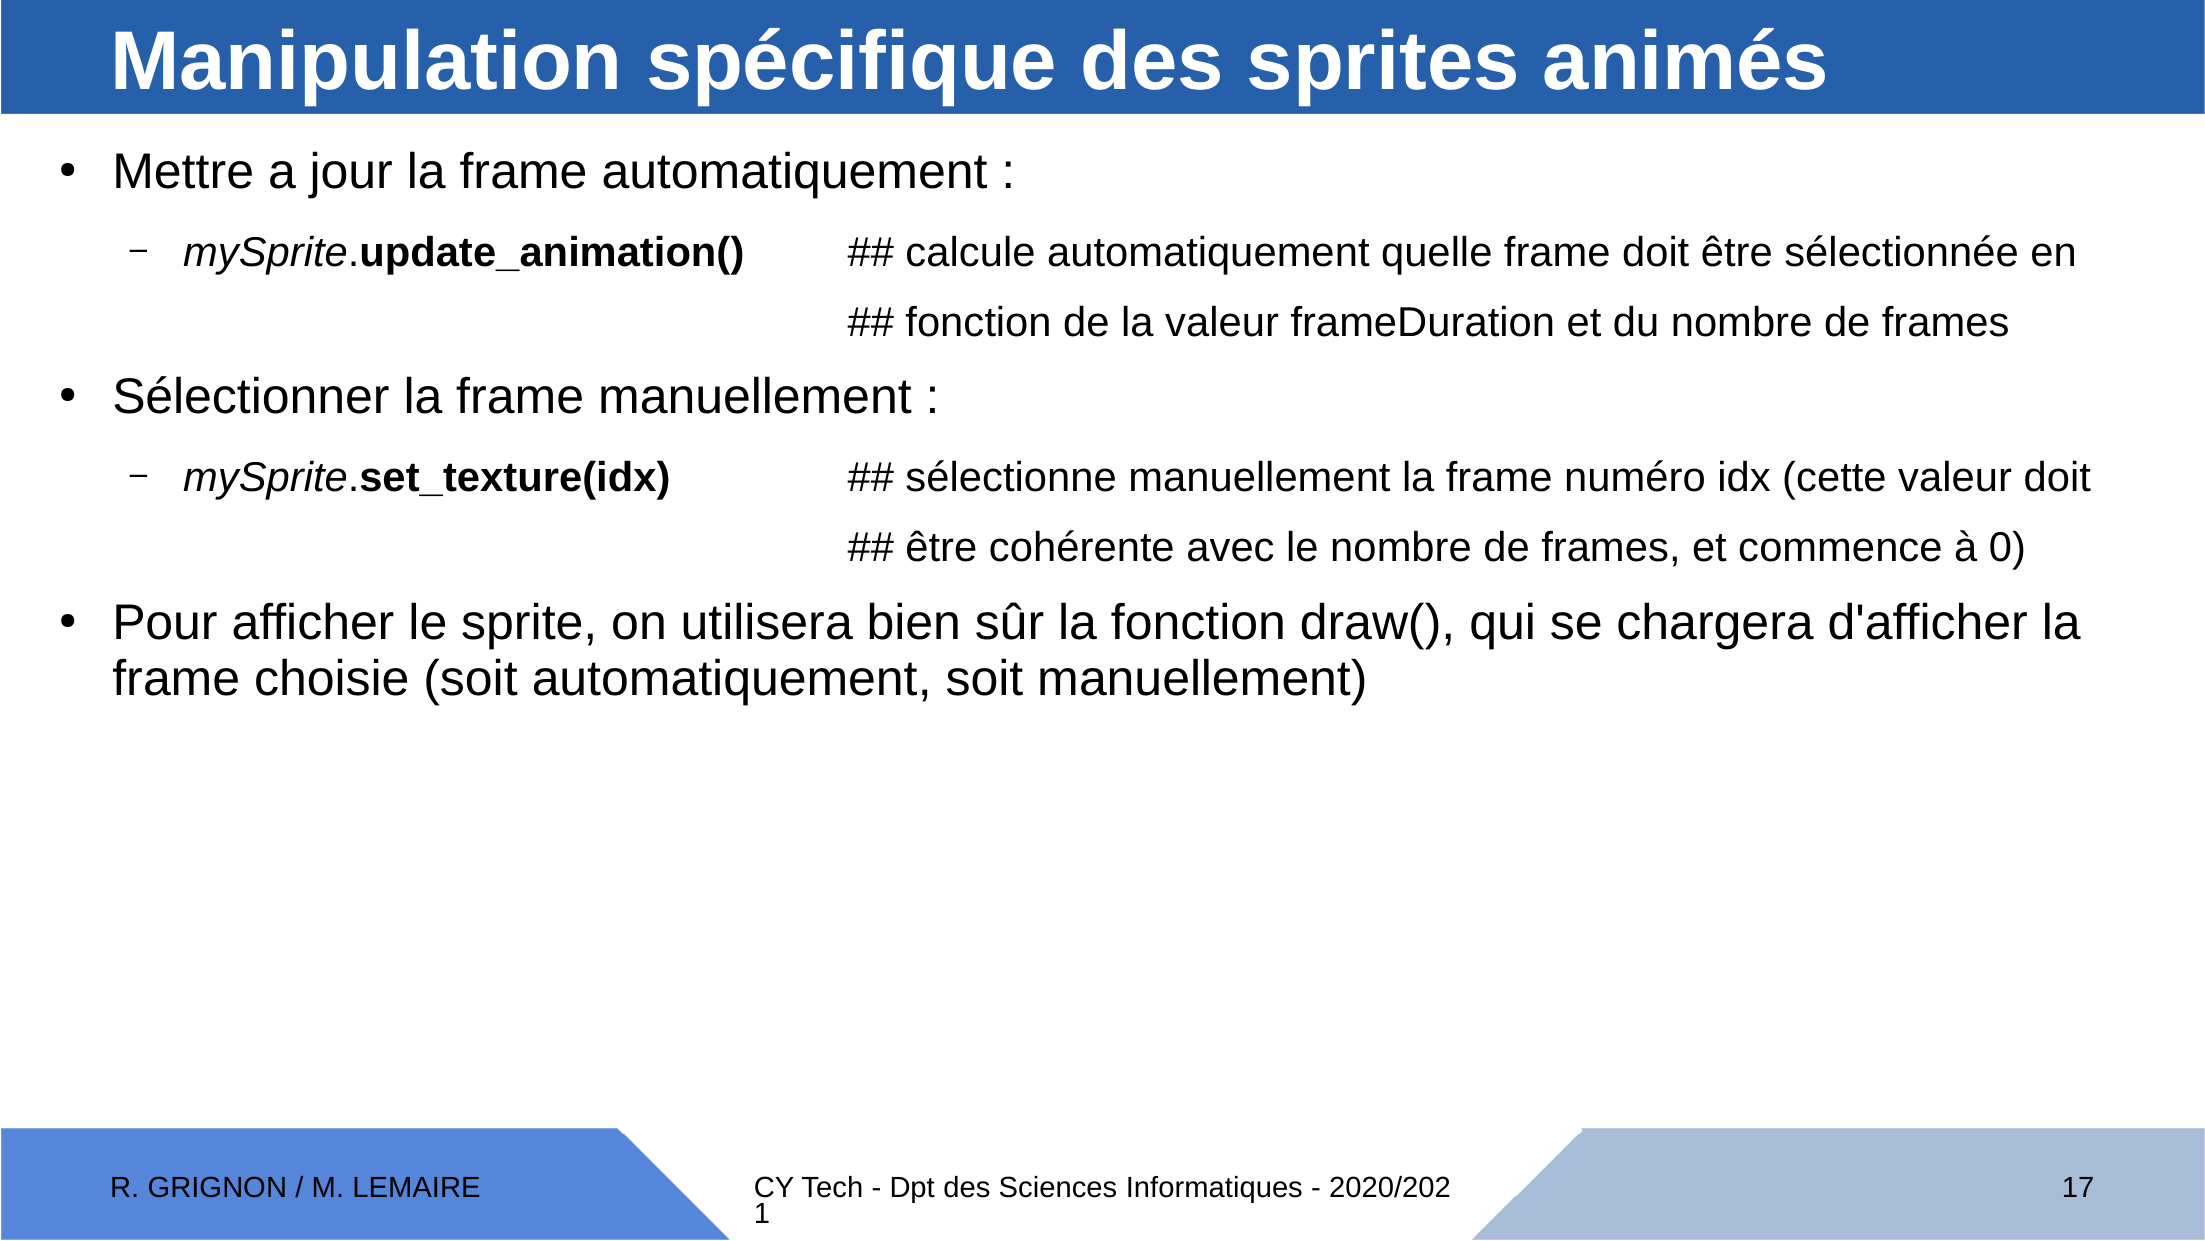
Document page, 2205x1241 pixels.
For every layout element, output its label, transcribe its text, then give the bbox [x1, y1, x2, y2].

picture [0, 0, 2205, 1241]
title Manipulation spécifique des sprites animés [110, 49, 2095, 214]
list Mettre a jour la frame automatiquement : mySprite.update_animation() ## calcule automatiquement quelle frame doit être sélectionnée en ## fonction de la valeur frameDuration et du nombre de frames Sélectionner la frame manuellement : mySprite.set_texture(idx) ## sélectionne manuellement la frame numéro idx (cette valeur doit ## être cohérente avec le nombre de frames, et commence à 0) Pour afficher le sprite, on utilisera bien sûr la fonction draw(), qui se chargera d'afficher la frame choisie (soit automatiquement, soit manuellement) [41, 214, 2191, 1084]
